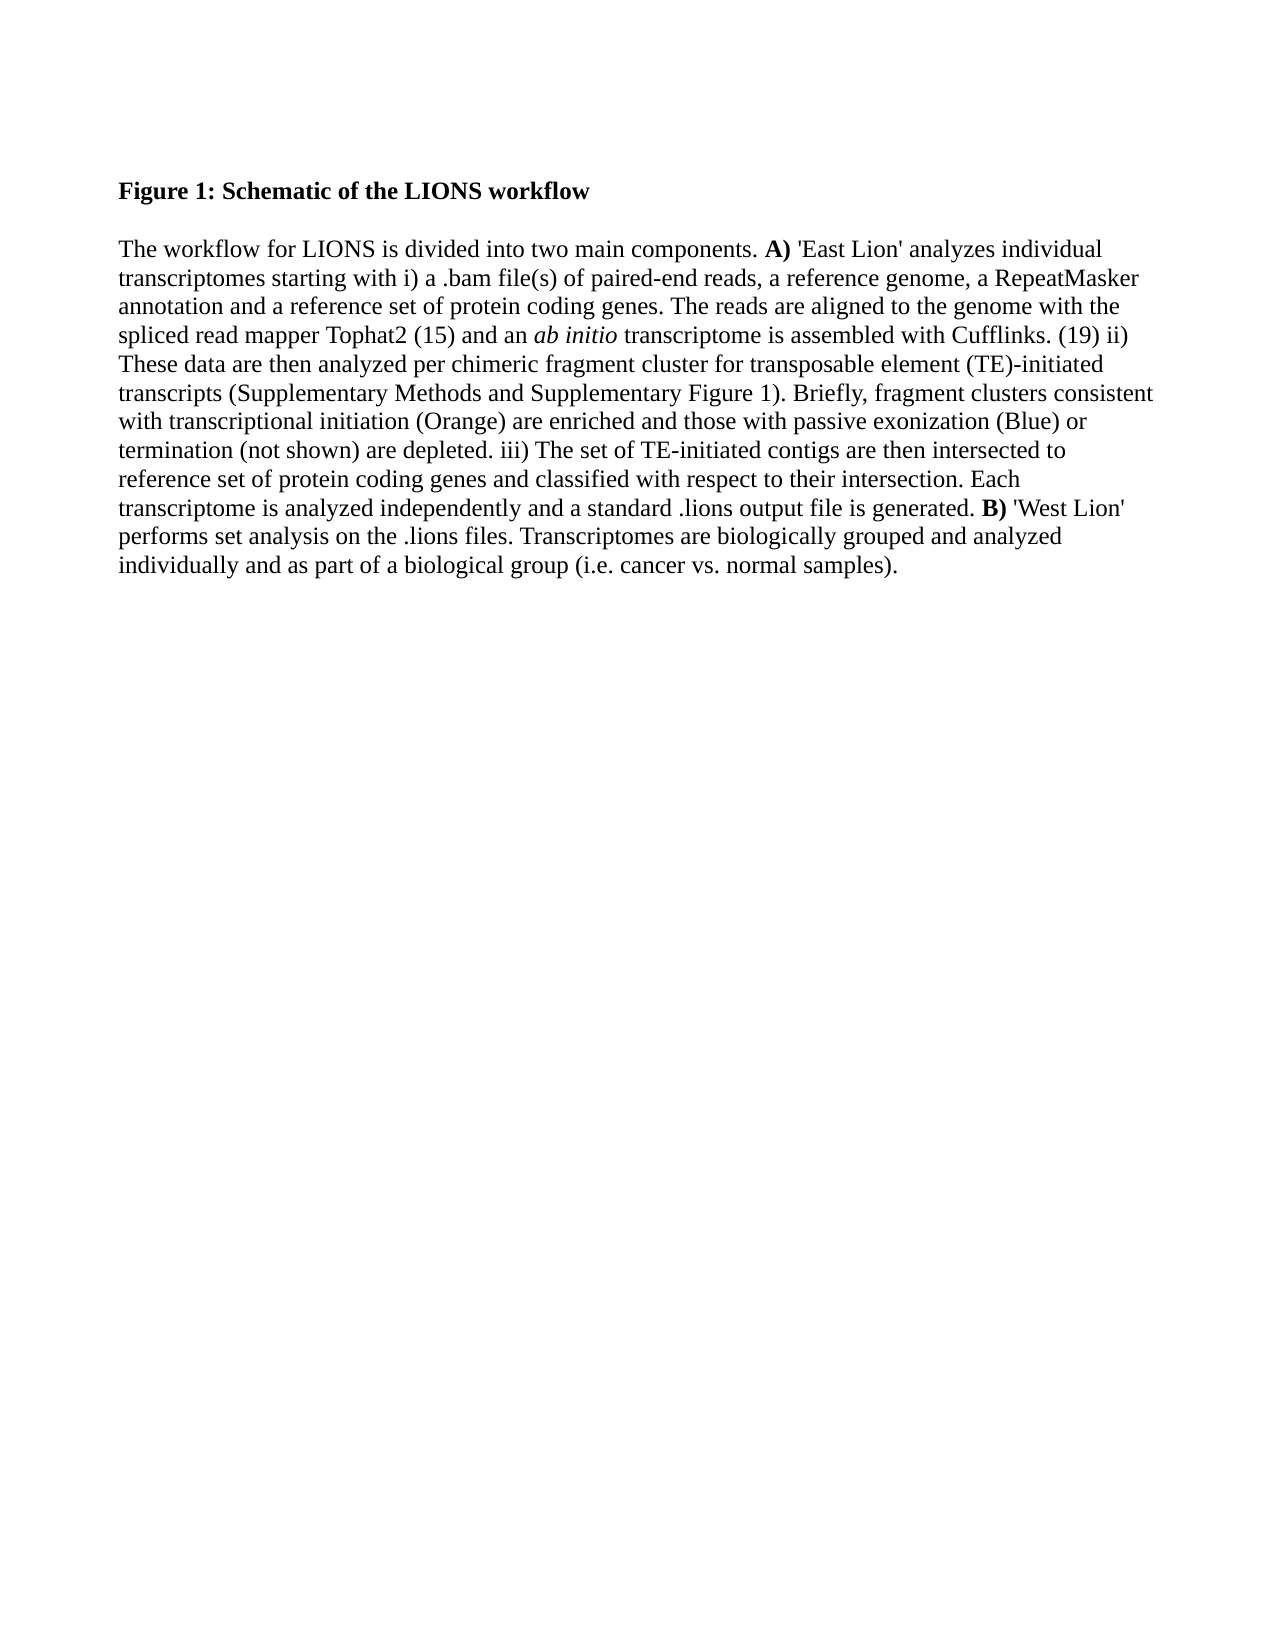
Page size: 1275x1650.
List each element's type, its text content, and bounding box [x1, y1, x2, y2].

text Figure 1: Schematic of the LIONS workflow [118, 176, 1157, 205]
text The workflow for LIONS is divided into two main components. A) 'East Lion' analyzes individual transcriptomes starting with i) a .bam file(s) of paired-end reads, a reference genome, a RepeatMasker annotation and a reference set of protein coding genes. The reads are aligned to the genome with the spliced read mapper Tophat2 (15) and an ab initio transcriptome is assembled with Cufflinks. (19) ii) These data are then analyzed per chimeric fragment cluster for transposable element (TE)-initiated transcripts (Supplementary Methods and Supplementary Figure 1). Briefly, fragment clusters consistent with transcriptional initiation (Orange) are enriched and those with passive exonization (Blue) or termination (not shown) are depleted. iii) The set of TE-initiated contigs are then intersected to reference set of protein coding genes and classified with respect to their intersection. Each transcriptome is analyzed independently and a standard .lions output file is generated. B) 'West Lion' performs set analysis on the .lions files. Transcriptomes are biologically grouped and analyzed individually and as part of a biological group (i.e. cancer vs. normal samples). [118, 234, 1157, 579]
